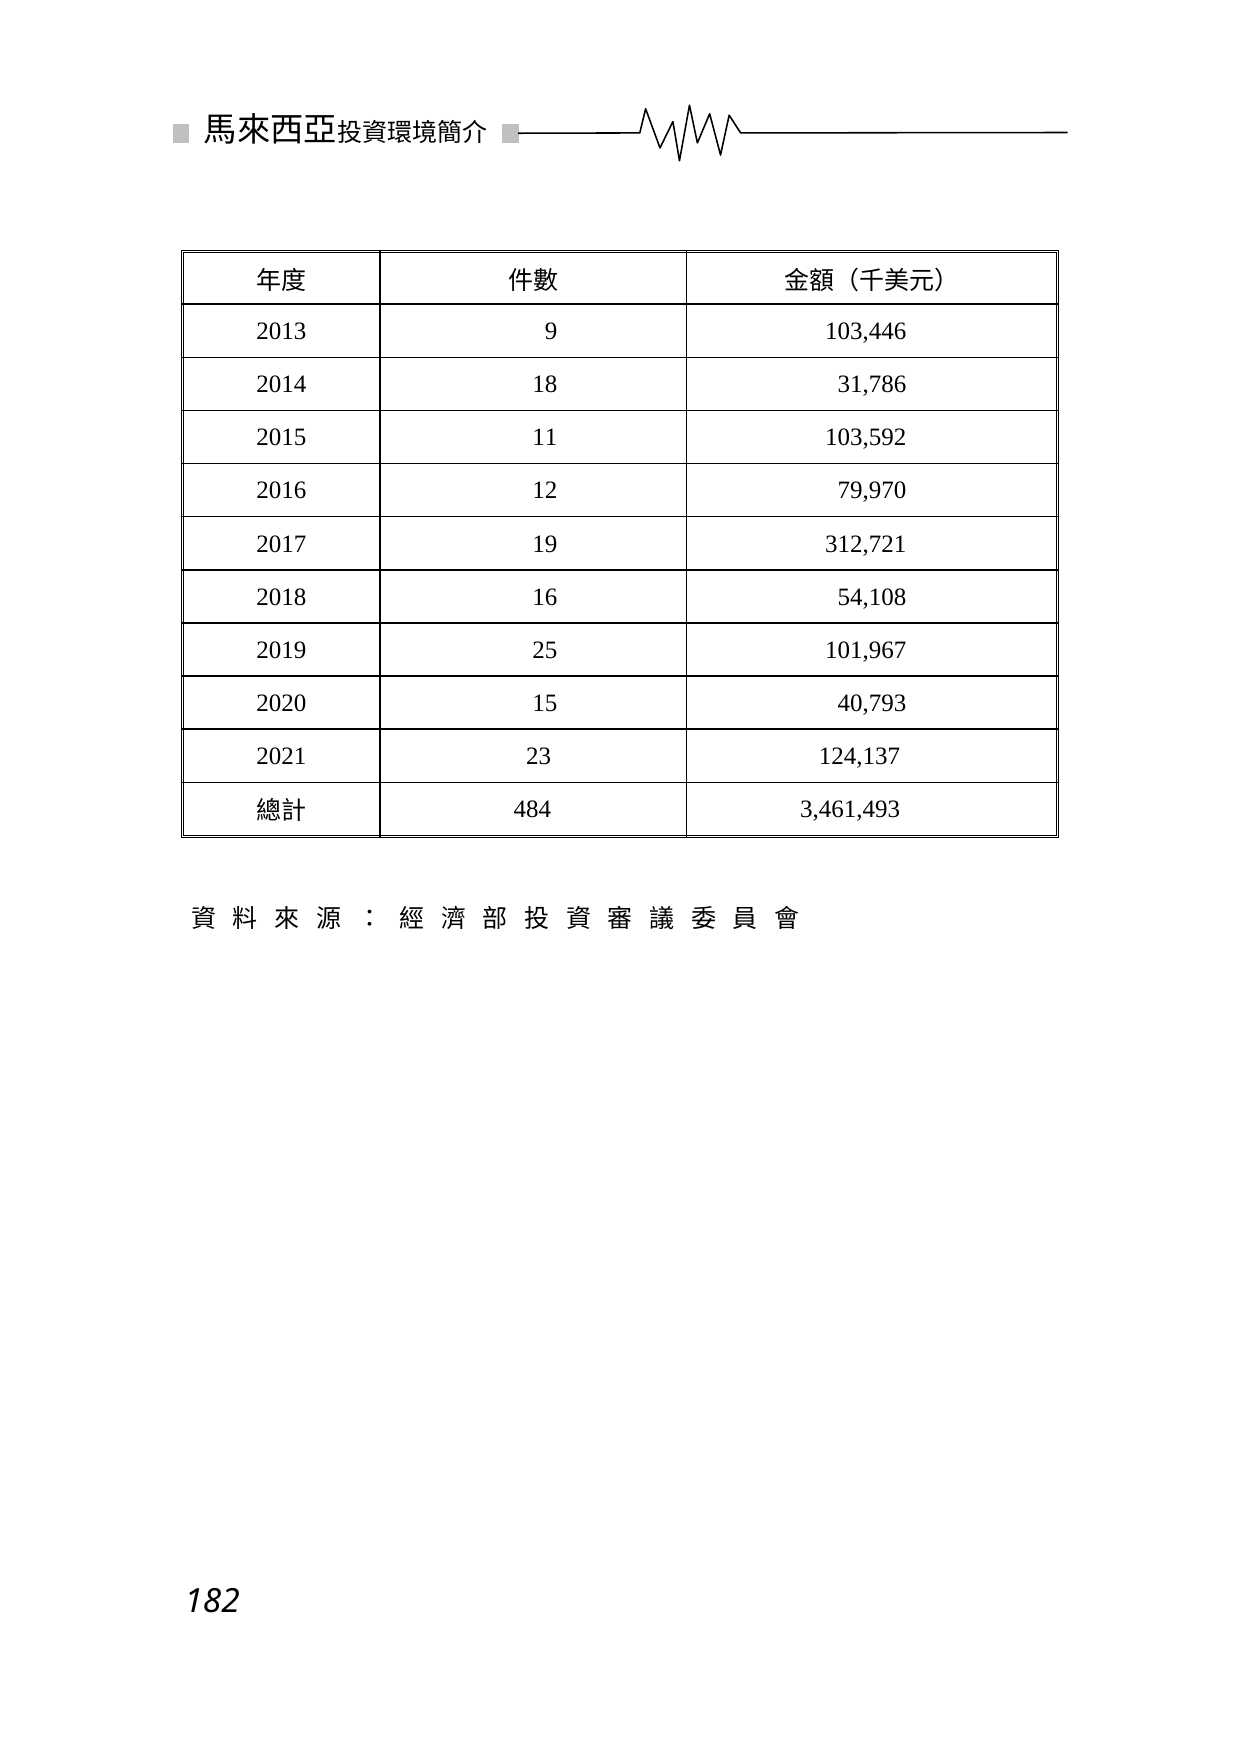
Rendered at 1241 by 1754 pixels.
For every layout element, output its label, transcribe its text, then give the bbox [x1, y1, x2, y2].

table_cell 484 [381, 783, 686, 834]
table_cell 2014 [184, 358, 379, 409]
table_cell 11 [381, 411, 686, 463]
table_cell 31,786 [687, 358, 1056, 409]
table_cell 2016 [184, 464, 379, 516]
table_cell 16 [381, 571, 686, 622]
table_cell 19 [381, 517, 686, 569]
table_cell 40,793 [687, 677, 1056, 728]
table_header 年度 [184, 253, 379, 303]
table_cell 2018 [184, 571, 379, 622]
table_cell 2021 [184, 730, 379, 781]
table_cell 124,137 [687, 730, 1056, 781]
table_header 件數 [381, 253, 686, 303]
table_cell 2019 [184, 624, 379, 675]
table_cell 9 [381, 305, 686, 356]
table_cell 79,970 [687, 464, 1056, 516]
table_cell 103,592 [687, 411, 1056, 463]
table_cell 3,461,493 [687, 783, 1056, 834]
table_cell 2017 [184, 517, 379, 569]
table_cell 12 [381, 464, 686, 516]
table_cell 總計 [184, 783, 379, 834]
table_cell 15 [381, 677, 686, 728]
table_cell 2020 [184, 677, 379, 728]
table_cell 2013 [184, 305, 379, 356]
table_cell 103,446 [687, 305, 1056, 356]
table_cell 101,967 [687, 624, 1056, 675]
table_cell 2015 [184, 411, 379, 463]
table_header 金額（千美元） [687, 253, 1056, 303]
table_cell 54,108 [687, 571, 1056, 622]
text 資料來源：經濟部投資審議委員會 [183, 875, 1058, 938]
table_cell 18 [381, 358, 686, 409]
table_cell 23 [381, 730, 686, 781]
table_cell 25 [381, 624, 686, 675]
table_cell 312,721 [687, 517, 1056, 569]
